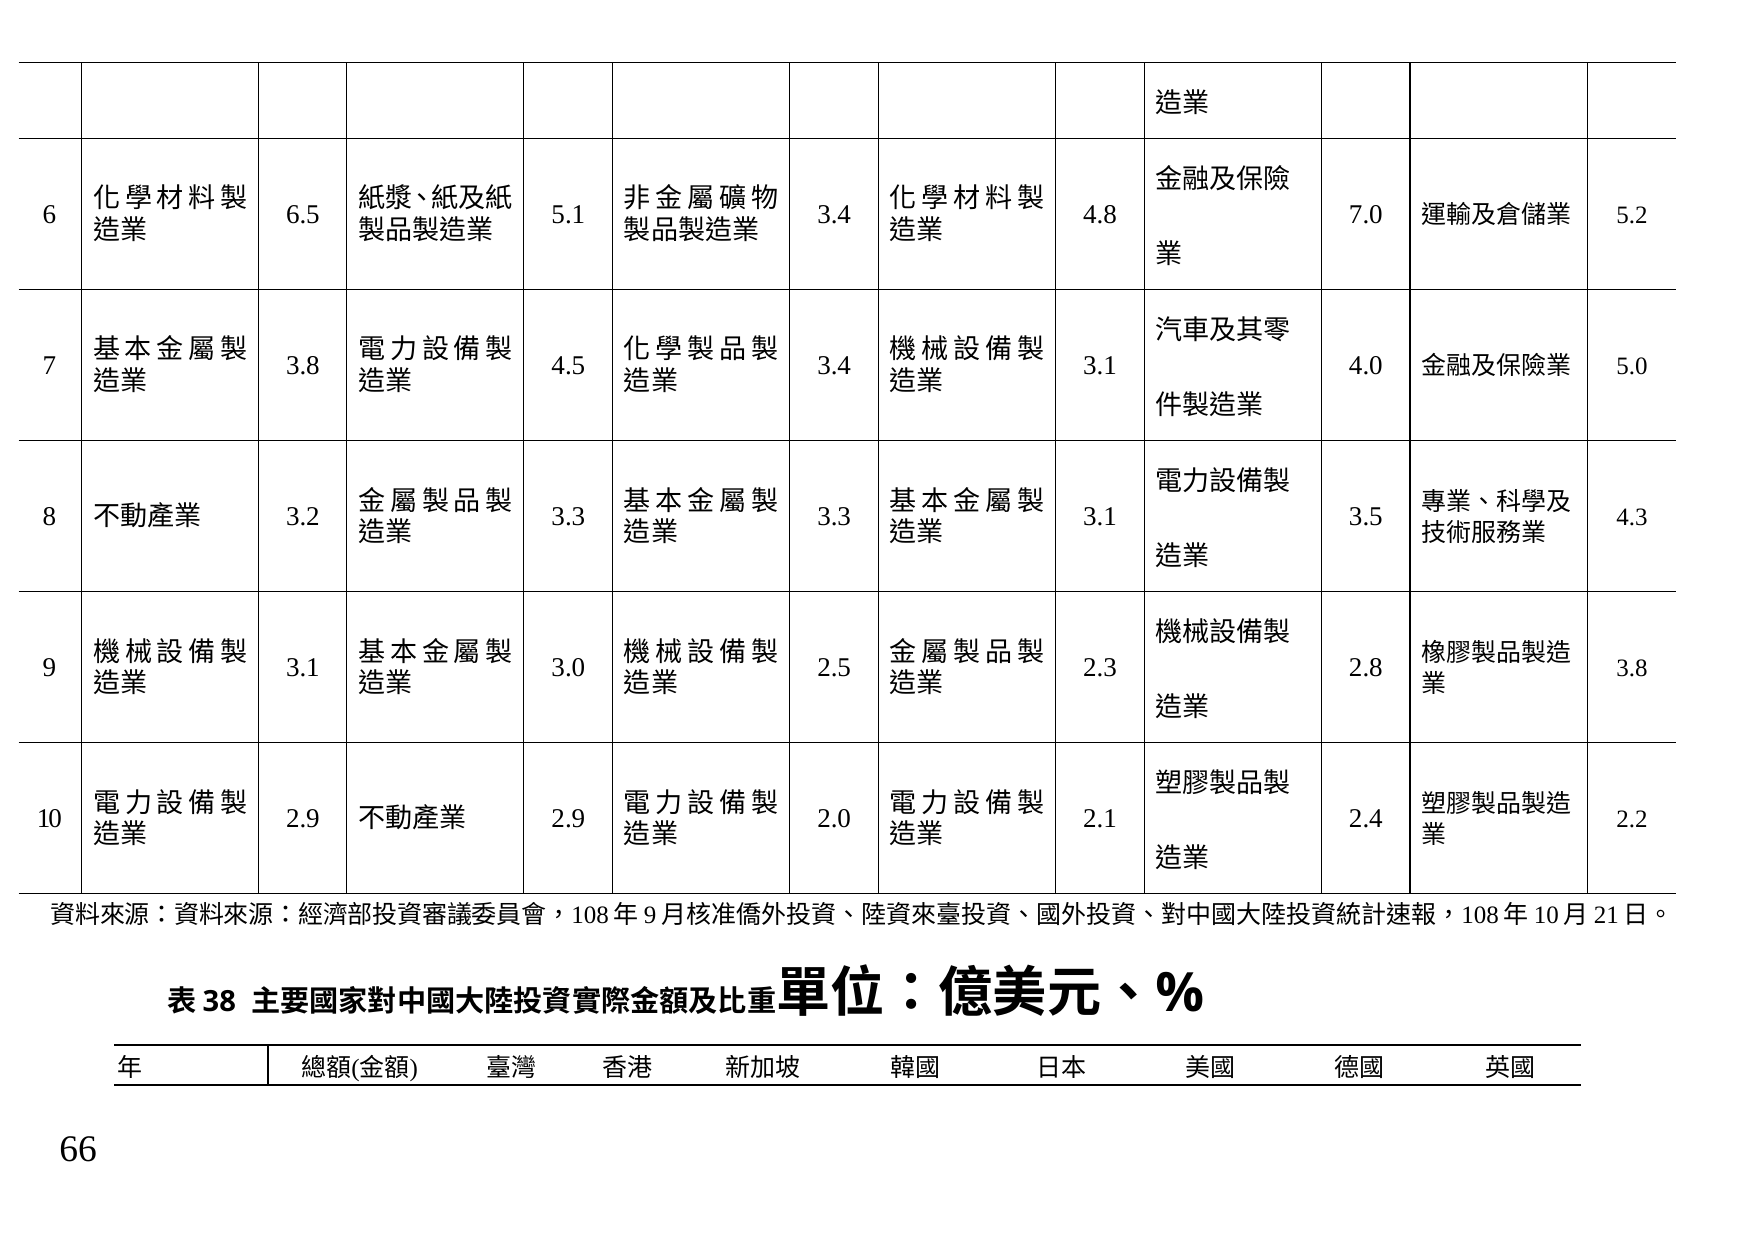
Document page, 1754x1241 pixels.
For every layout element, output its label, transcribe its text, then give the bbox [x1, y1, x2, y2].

table_cell 電力設備製造業 [613, 743, 789, 893]
table_cell 5.2 [1588, 139, 1676, 289]
table_cell 紙漿、紙及紙製品製造業 [347, 139, 523, 289]
table_cell 塑膠製品製造業 [1145, 743, 1321, 893]
table_cell 7 [19, 290, 81, 440]
table_cell 4.5 [524, 290, 612, 440]
table_cell 5.1 [524, 139, 612, 289]
table_cell 化學材料製造業 [879, 139, 1055, 289]
table_cell 4.8 [1056, 139, 1144, 289]
table_cell 6.5 [259, 139, 346, 289]
table_cell 3.3 [524, 441, 612, 591]
table_cell 2.5 [790, 592, 878, 742]
table_cell 2.0 [790, 743, 878, 893]
table_cell 金屬製品製造業 [879, 592, 1055, 742]
table_cell 6 [19, 139, 81, 289]
table_header 香港 [566, 1046, 682, 1084]
table_cell [19, 63, 81, 138]
table_header 年 [114, 1046, 267, 1084]
table_cell [1056, 63, 1144, 138]
table_cell 汽車及其零件製造業 [1145, 290, 1321, 440]
table_cell 2.4 [1322, 743, 1409, 893]
table_cell 運輸及倉儲業 [1411, 139, 1587, 289]
table_header 臺灣 [451, 1046, 566, 1084]
table_cell 3.5 [1322, 441, 1409, 591]
table_cell 5.0 [1588, 290, 1676, 440]
table_cell 10 [19, 743, 81, 893]
table_header 德國 [1279, 1046, 1428, 1084]
table_cell 橡膠製品製造業 [1411, 592, 1587, 742]
table_cell [259, 63, 346, 138]
table_cell 3.1 [259, 592, 346, 742]
table_cell 電力設備製造業 [347, 290, 523, 440]
table_cell 塑膠製品製造業 [1411, 743, 1587, 893]
table_cell 3.4 [790, 139, 878, 289]
subtitle 表38 主要國家對中國大陸投資實際金額及比重單位：億美元、% [59, 932, 1636, 1044]
table_cell 3.4 [790, 290, 878, 440]
table_cell 電力設備製造業 [1145, 441, 1321, 591]
table_cell 電力設備製造業 [879, 743, 1055, 893]
table_cell 4.0 [1322, 290, 1409, 440]
table_cell 7.0 [1322, 139, 1409, 289]
table_cell 2.2 [1588, 743, 1676, 893]
table_cell 3.1 [1056, 441, 1144, 591]
table_cell 電力設備製造業 [82, 743, 258, 893]
table_cell [879, 63, 1055, 138]
table_cell 化學材料製造業 [82, 139, 258, 289]
table_header 韓國 [831, 1046, 980, 1084]
table_cell 基本金屬製造業 [879, 441, 1055, 591]
table_cell 4.3 [1588, 441, 1676, 591]
table_cell 金融及保險業 [1145, 139, 1321, 289]
table_cell 化學製品製造業 [613, 290, 789, 440]
table_cell [790, 63, 878, 138]
table_cell 非金屬礦物製品製造業 [613, 139, 789, 289]
table_header 日本 [980, 1046, 1129, 1084]
table_cell 專業、科學及技術服務業 [1411, 441, 1587, 591]
table_cell 2.9 [259, 743, 346, 893]
table_header 美國 [1129, 1046, 1278, 1084]
table_cell 3.8 [259, 290, 346, 440]
table_cell [1411, 63, 1587, 138]
table_cell 金融及保險業 [1411, 290, 1587, 440]
table_cell 2.3 [1056, 592, 1144, 742]
table_cell 造業 [1145, 63, 1321, 138]
table_cell [524, 63, 612, 138]
table_cell [347, 63, 523, 138]
table_cell 3.3 [790, 441, 878, 591]
table_cell 8 [19, 441, 81, 591]
table_cell 3.2 [259, 441, 346, 591]
table_cell 2.8 [1322, 592, 1409, 742]
table_cell 機械設備製造業 [613, 592, 789, 742]
table_cell 機械設備製造業 [1145, 592, 1321, 742]
table_cell [1588, 63, 1676, 138]
text 資料來源：資料來源：經濟部投資審議委員會，108年9月核准僑外投資、陸資來臺投資、國外投資、對中國大陸投資統計速報，108年10月21日。 [50, 894, 1698, 932]
table_cell 基本金屬製造業 [347, 592, 523, 742]
table_cell 不動產業 [347, 743, 523, 893]
table_cell 基本金屬製造業 [613, 441, 789, 591]
table_cell 9 [19, 592, 81, 742]
table_cell 3.1 [1056, 290, 1144, 440]
table_cell 機械設備製造業 [82, 592, 258, 742]
table_cell 金屬製品製造業 [347, 441, 523, 591]
table_cell 機械設備製造業 [879, 290, 1055, 440]
table_cell [613, 63, 789, 138]
table_header 英國 [1428, 1046, 1581, 1084]
table_cell [1322, 63, 1409, 138]
table_cell [82, 63, 258, 138]
table_cell 3.0 [524, 592, 612, 742]
table_header 總額(金額) [269, 1046, 451, 1084]
table_cell 基本金屬製造業 [82, 290, 258, 440]
table_header 新加坡 [682, 1046, 831, 1084]
table_cell 不動產業 [82, 441, 258, 591]
table_cell 3.8 [1588, 592, 1676, 742]
table_cell 2.1 [1056, 743, 1144, 893]
table_cell 2.9 [524, 743, 612, 893]
